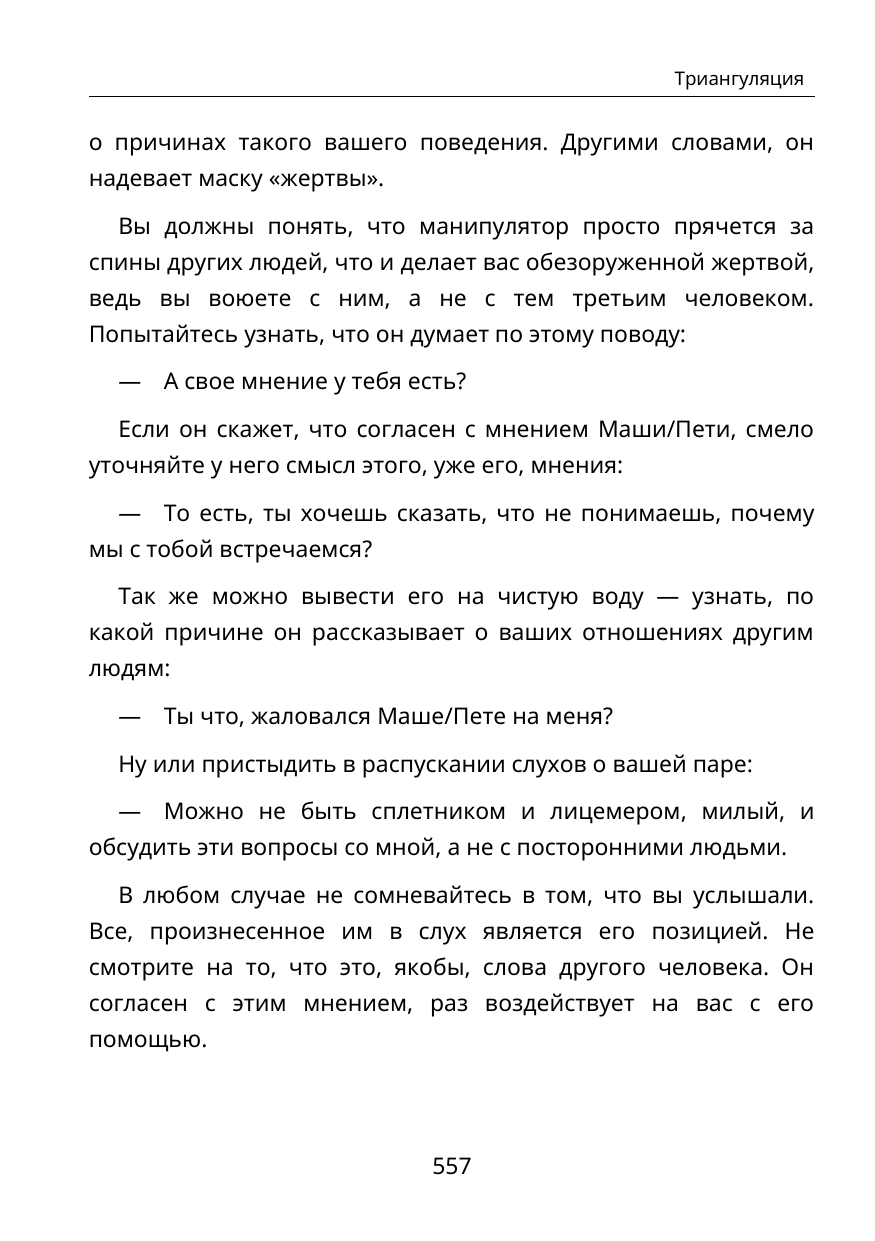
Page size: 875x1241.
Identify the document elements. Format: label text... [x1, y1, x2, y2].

list А свое мнение у тебя есть? [88, 365, 815, 396]
text Ну или пристыдить в распускании слухов о вашей паре: [88, 747, 815, 779]
text о причинах такого вашего поведения. Другими словами, он надевает маску «жертвы». [88, 126, 815, 193]
list Ты что, жаловался Маше/Пете на меня? [88, 700, 815, 731]
list Можно не быть сплетником и лицемером, милый, и обсудить эти вопросы со мной, а не с посторонними людьми. [88, 795, 815, 862]
text Так же можно вывести его на чистую воду — узнать, по какой причине он рассказывает о ваших отношениях другим людям: [88, 580, 815, 683]
text В любом случае не сомневайтесь в том, что вы услышали. Все, произнесенное им в слух является его позицией. Не смотрите на то, что это, якобы, слова другого человека. Он согласен с этим мнением, раз воздействует на вас с его помощью. [88, 879, 815, 1054]
list То есть, ты хочешь сказать, что не понимаешь, почему мы с тобой встречаемся? [88, 497, 815, 564]
text Вы должны понять, что манипулятор просто прячется за спины других людей, что и делает вас обезоруженной жертвой, ведь вы воюете с ним, а не с тем третьим человеком. Попытайтесь узнать, что он думает по этому поводу: [88, 210, 815, 349]
text Если он скажет, что согласен с мнением Маши/Пети, смело уточняйте у него смысл этого, уже его, мнения: [88, 413, 815, 480]
